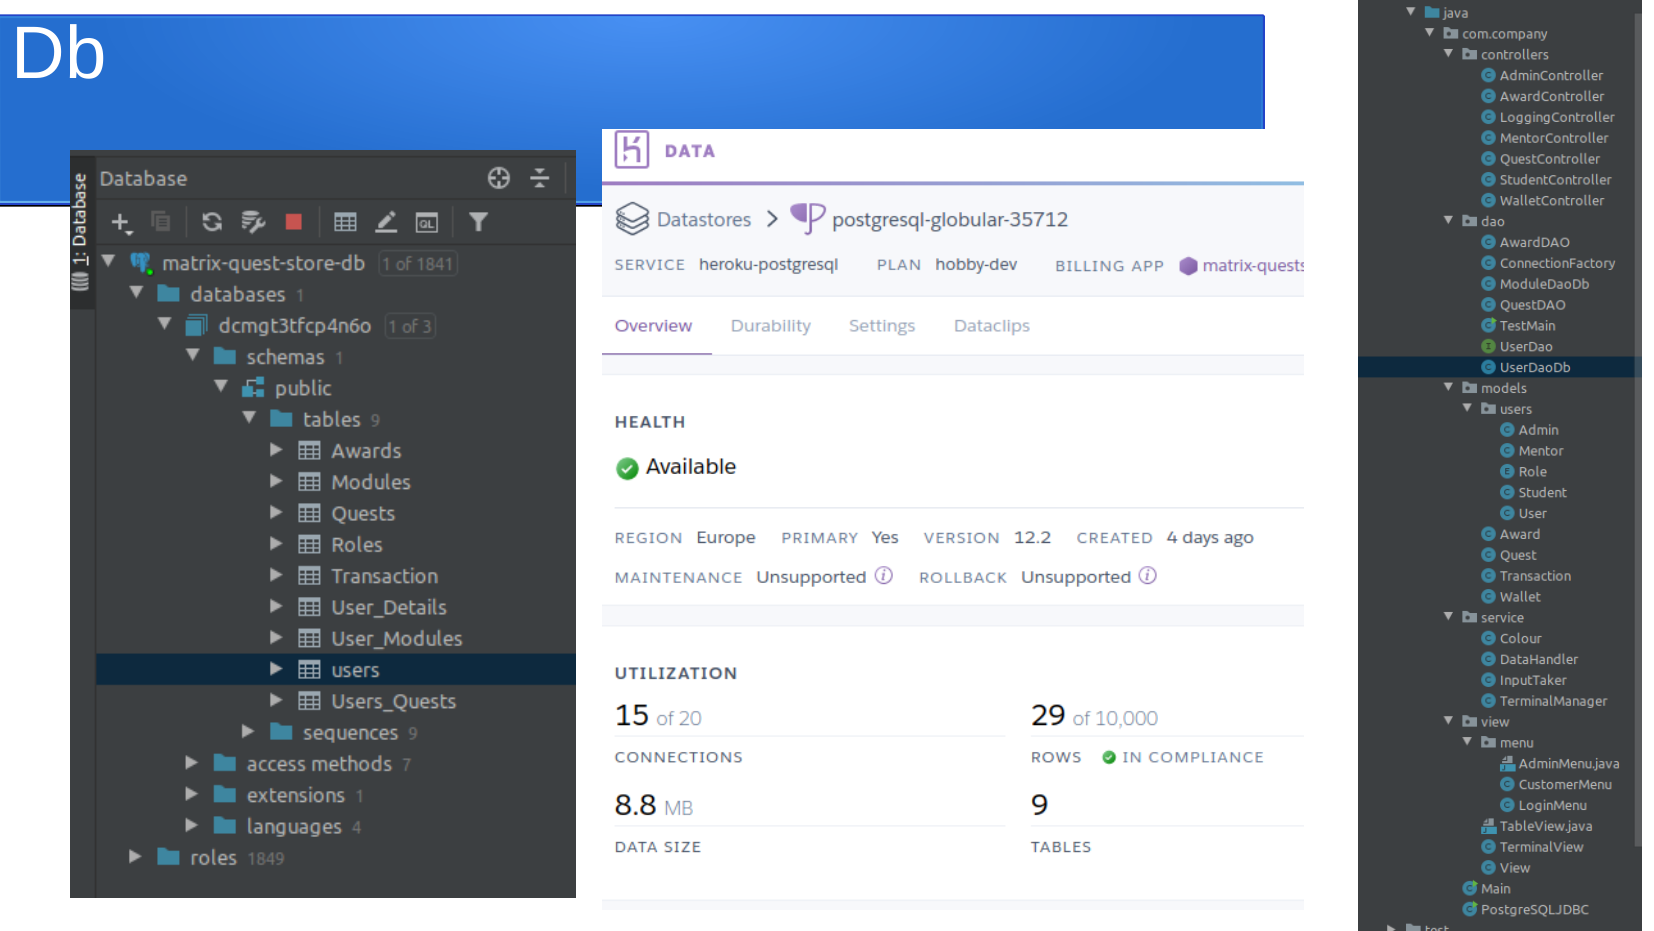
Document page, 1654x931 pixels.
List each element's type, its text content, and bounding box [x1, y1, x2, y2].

picture [602, 129, 1304, 910]
picture [70, 150, 576, 898]
title Db [11, 0, 1164, 130]
picture [1358, 0, 1642, 931]
